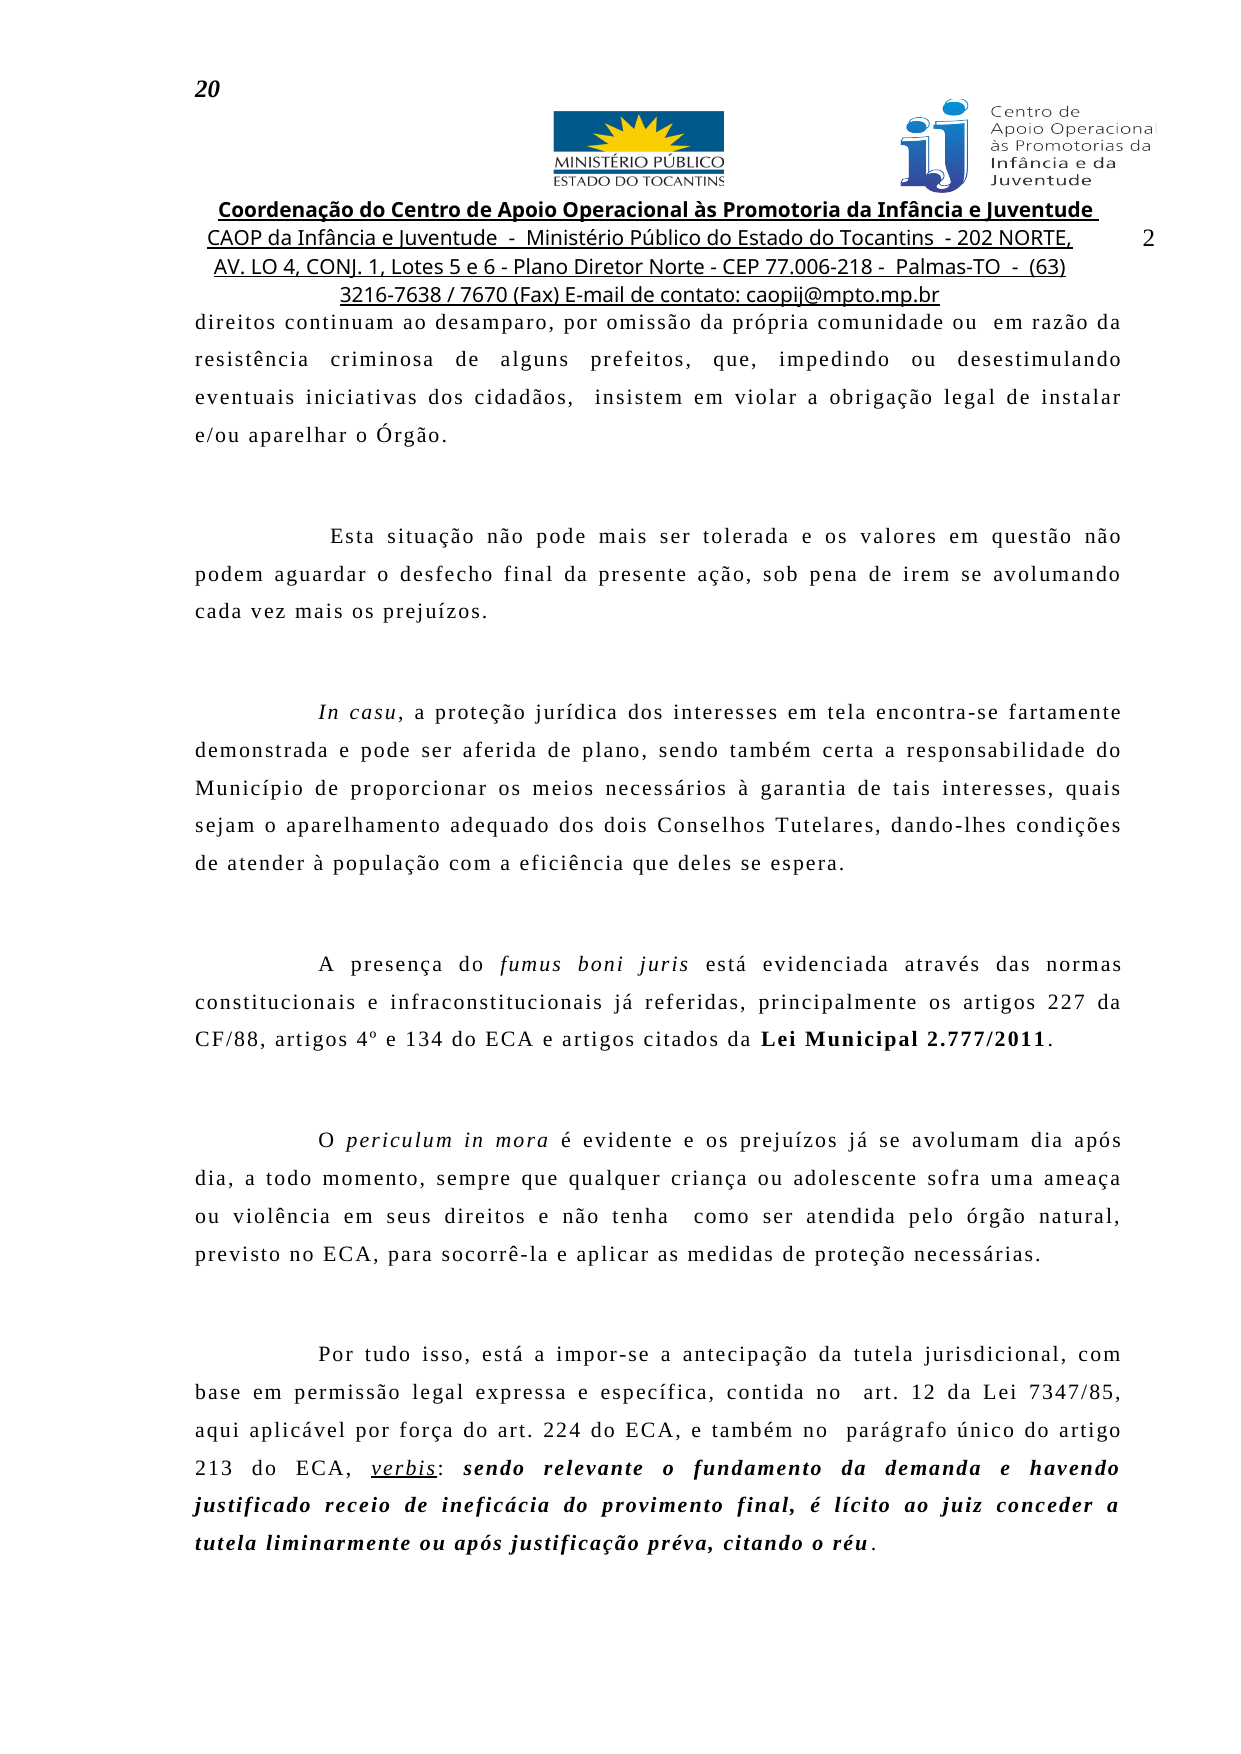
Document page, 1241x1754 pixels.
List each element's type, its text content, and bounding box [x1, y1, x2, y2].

picture [553, 111, 724, 186]
picture [900, 99, 1157, 193]
text direitos continuam ao desamparo, por omissão da própria comunidade ou em razão da resistência criminosa de alguns prefeitos, que, impedindo ou desestimulando eventuais iniciativas dos cidadãos, insistem em violar a obrigação legal de instalar e/ou aparelhar o Órgão. [195, 309, 1122, 447]
text In casu, a proteção jurídica dos interesses em tela encontra-se fartamente demonstrada e pode ser aferida de plano, sendo também certa a responsabilidade do Município de proporcionar os meios necessários à garantia de tais interesses, quais sejam o aparelhamento adequado dos dois Conselhos Tutelares, dando-lhes condições de atender à população com a eficiência que deles se espera. [195, 699, 1122, 875]
text A presença do fumus boni juris está evidenciada através das normas constitucionais e infraconstitucionais já referidas, principalmente os artigos 227 da CF/88, artigos 4º e 134 do ECA e artigos citados da Lei Municipal 2.777/2011. [195, 951, 1122, 1052]
text Esta situação não pode mais ser tolerada e os valores em questão não podem aguardar o desfecho final da presente ação, sob pena de irem se avolumando cada vez mais os prejuízos. [195, 523, 1122, 623]
text Por tudo isso, está a impor-se a antecipação da tutela jurisdicional, com base em permissão legal expressa e específica, contida no art. 12 da Lei 7347/85, aqui aplicável por força do art. 224 do ECA, e também no parágrafo único do artigo 213 do ECA, verbis: sendo relevante o fundamento da demanda e havendo justificado receio de ineficácia do provimento final, é lícito ao juiz conceder a tutela liminarmente ou após justificação préva, citando o réu. [195, 1341, 1122, 1555]
text O periculum in mora é evidente e os prejuízos já se avolumam dia após dia, a todo momento, sempre que qualquer criança ou adolescente sofra uma ameaça ou violência em seus direitos e não tenha como ser atendida pelo órgão natural, previsto no ECA, para socorrê-la e aplicar as medidas de proteção necessárias. [195, 1127, 1122, 1266]
